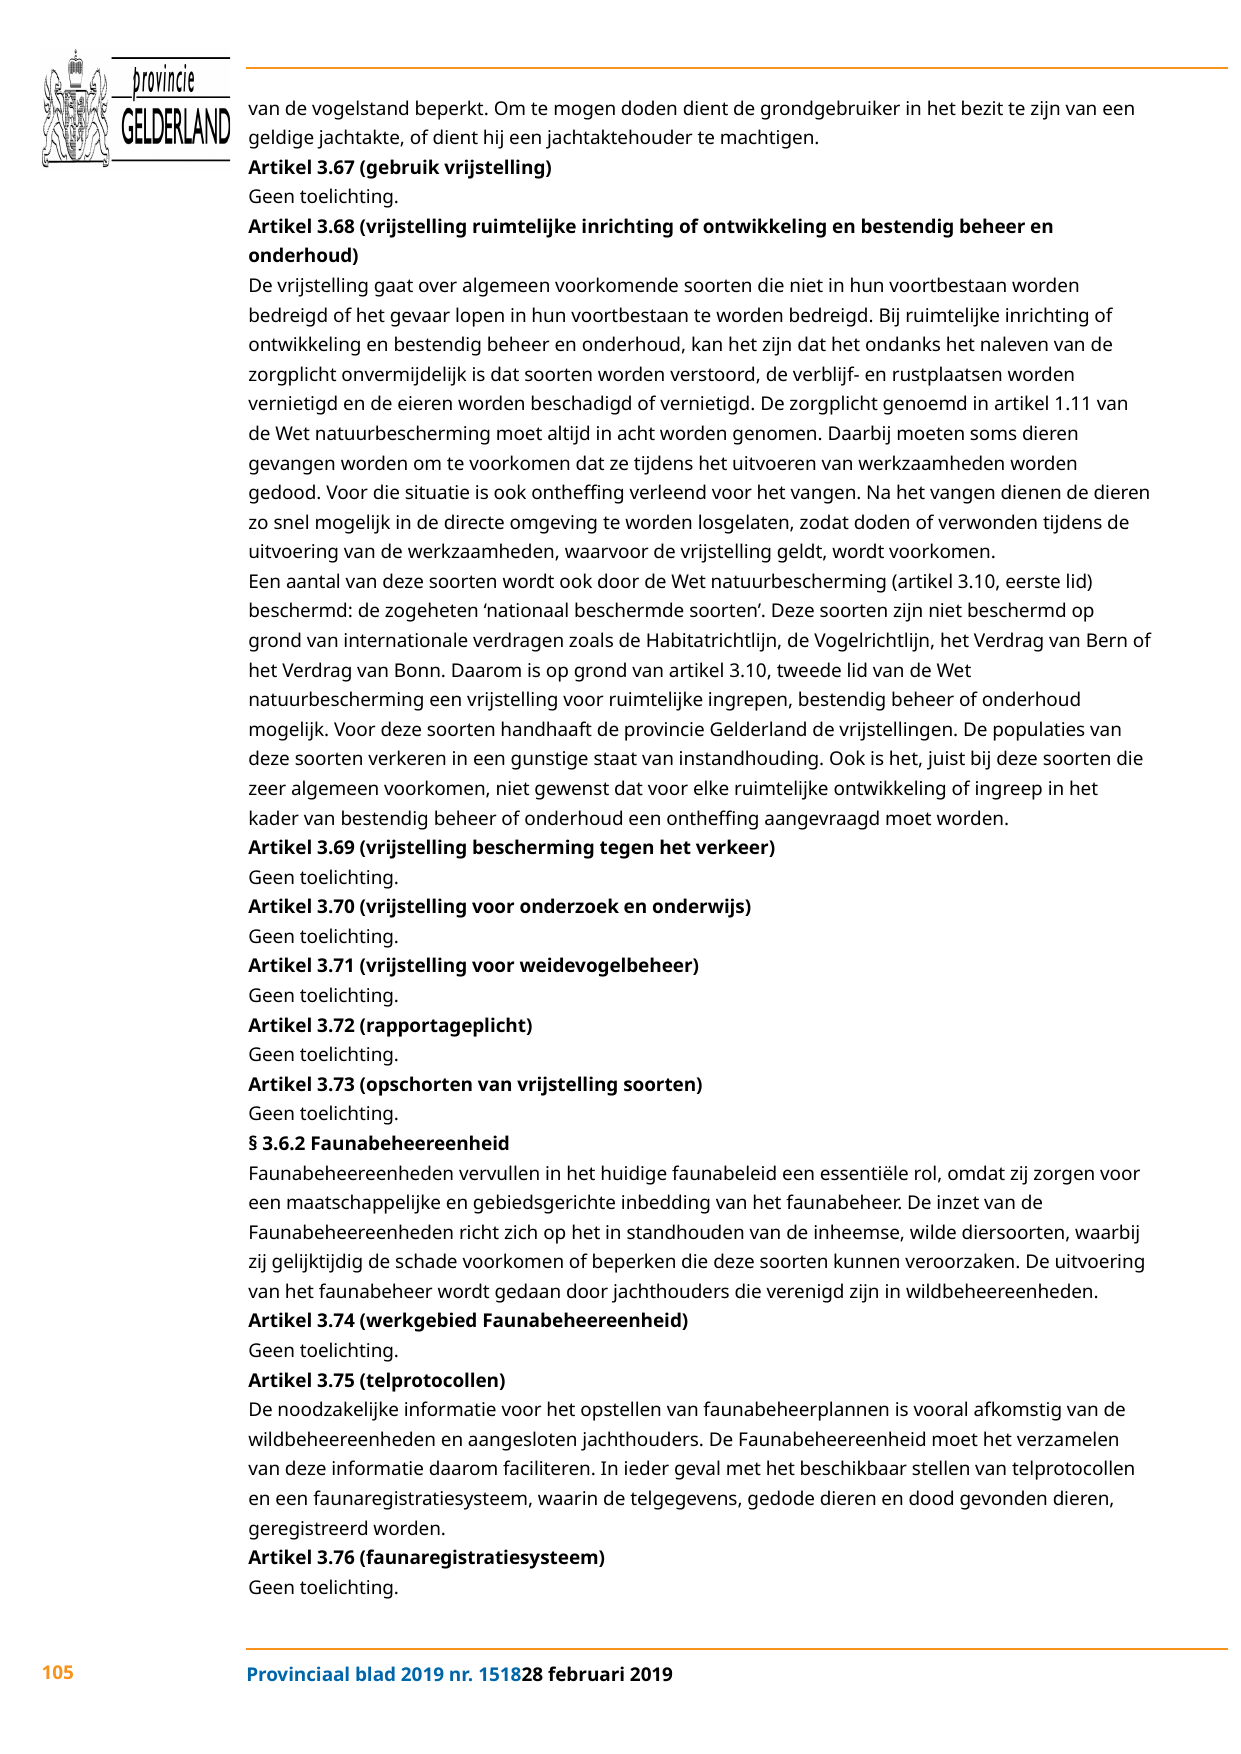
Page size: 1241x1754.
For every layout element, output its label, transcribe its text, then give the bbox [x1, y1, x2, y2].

picture [41, 47, 231, 172]
text De noodzakelijke informatie voor het opstellen van faunabeheerplannen is vooral afkomstig van de wildbeheereenheden en aangesloten jachthouders. De Faunabeheereenheid moet het verzamelen van deze informatie daarom faciliteren. In ieder geval met het beschikbaar stellen van telprotocollen en een faunaregistratiesysteem, waarin de telgegevens, gedode dieren en dood gevonden dieren, geregistreerd worden. [248, 1396, 1152, 1541]
text Artikel 3.69 (vrijstelling bescherming tegen het verkeer) [248, 834, 1152, 860]
text Artikel 3.76 (faunaregistratiesysteem) [248, 1544, 1152, 1570]
text Artikel 3.74 (werkgebied Faunabeheereenheid) [248, 1308, 1152, 1333]
text Geen toelichting. [248, 1101, 1152, 1126]
text Geen toelichting. [248, 923, 1152, 949]
text § 3.6.2 Faunabeheereenheid [248, 1130, 1152, 1156]
text Geen toelichting. [248, 982, 1152, 1008]
text van de vogelstand beperkt. Om te mogen doden dient de grondgebruiker in het bezit te zijn van een geldige jachtakte, of dient hij een jachtaktehouder te machtigen. [248, 95, 1152, 150]
text Geen toelichting. [248, 1574, 1152, 1600]
text Geen toelichting. [248, 1337, 1152, 1363]
text Artikel 3.73 (opschorten van vrijstelling soorten) [248, 1071, 1152, 1097]
text Artikel 3.72 (rapportageplicht) [248, 1012, 1152, 1038]
text Faunabeheereenheden vervullen in het huidige faunabeleid een essentiële rol, omdat zij zorgen voor een maatschappelijke en gebiedsgerichte inbedding van het faunabeheer. De inzet van de Faunabeheereenheden richt zich op het in standhouden van de inheemse, wilde diersoorten, waarbij zij gelijktijdig de schade voorkomen of beperken die deze soorten kunnen veroorzaken. De uitvoering van het faunabeheer wordt gedaan door jachthouders die verenigd zijn in wildbeheereenheden. [248, 1160, 1152, 1304]
text Artikel 3.70 (vrijstelling voor onderzoek en onderwijs) [248, 893, 1152, 919]
text De vrijstelling gaat over algemeen voorkomende soorten die niet in hun voortbestaan worden bedreigd of het gevaar lopen in hun voortbestaan te worden bedreigd. Bij ruimtelijke inrichting of ontwikkeling en bestendig beheer en onderhoud, kan het zijn dat het ondanks het naleven van de zorgplicht onvermijdelijk is dat soorten worden verstoord, de verblijf- en rustplaatsen worden vernietigd en de eieren worden beschadigd of vernietigd. De zorgplicht genoemd in artikel 1.11 van de Wet natuurbescherming moet altijd in acht worden genomen. Daarbij moeten soms dieren gevangen worden om te voorkomen dat ze tijdens het uitvoeren van werkzaamheden worden gedood. Voor die situatie is ook ontheffing verleend voor het vangen. Na het vangen dienen de dieren zo snel mogelijk in de directe omgeving te worden losgelaten, zodat doden of verwonden tijdens de uitvoering van de werkzaamheden, waarvoor de vrijstelling geldt, wordt voorkomen. [248, 272, 1152, 564]
text Artikel 3.75 (telprotocollen) [248, 1367, 1152, 1393]
text Artikel 3.68 (vrijstelling ruimtelijke inrichting of ontwikkeling en bestendig beheer en onderhoud) [248, 213, 1152, 268]
text Artikel 3.67 (gebruik vrijstelling) [248, 154, 1152, 180]
text Geen toelichting. [248, 183, 1152, 209]
text Een aantal van deze soorten wordt ook door de Wet natuurbescherming (artikel 3.10, eerste lid) beschermd: de zogeheten ‘nationaal beschermde soorten’. Deze soorten zijn niet beschermd op grond van internationale verdragen zoals de Habitatrichtlijn, de Vogelrichtlijn, het Verdrag van Bern of het Verdrag van Bonn. Daarom is op grond van artikel 3.10, tweede lid van de Wet natuurbescherming een vrijstelling voor ruimtelijke ingrepen, bestendig beheer of onderhoud mogelijk. Voor deze soorten handhaaft de provincie Gelderland de vrijstellingen. De populaties van deze soorten verkeren in een gunstige staat van instandhouding. Ook is het, juist bij deze soorten die zeer algemeen voorkomen, niet gewenst dat voor elke ruimtelijke ontwikkeling of ingreep in het kader van bestendig beheer of onderhoud een ontheffing aangevraagd moet worden. [248, 568, 1152, 831]
text Artikel 3.71 (vrijstelling voor weidevogelbeheer) [248, 953, 1152, 978]
text Geen toelichting. [248, 1041, 1152, 1067]
text Geen toelichting. [248, 864, 1152, 890]
